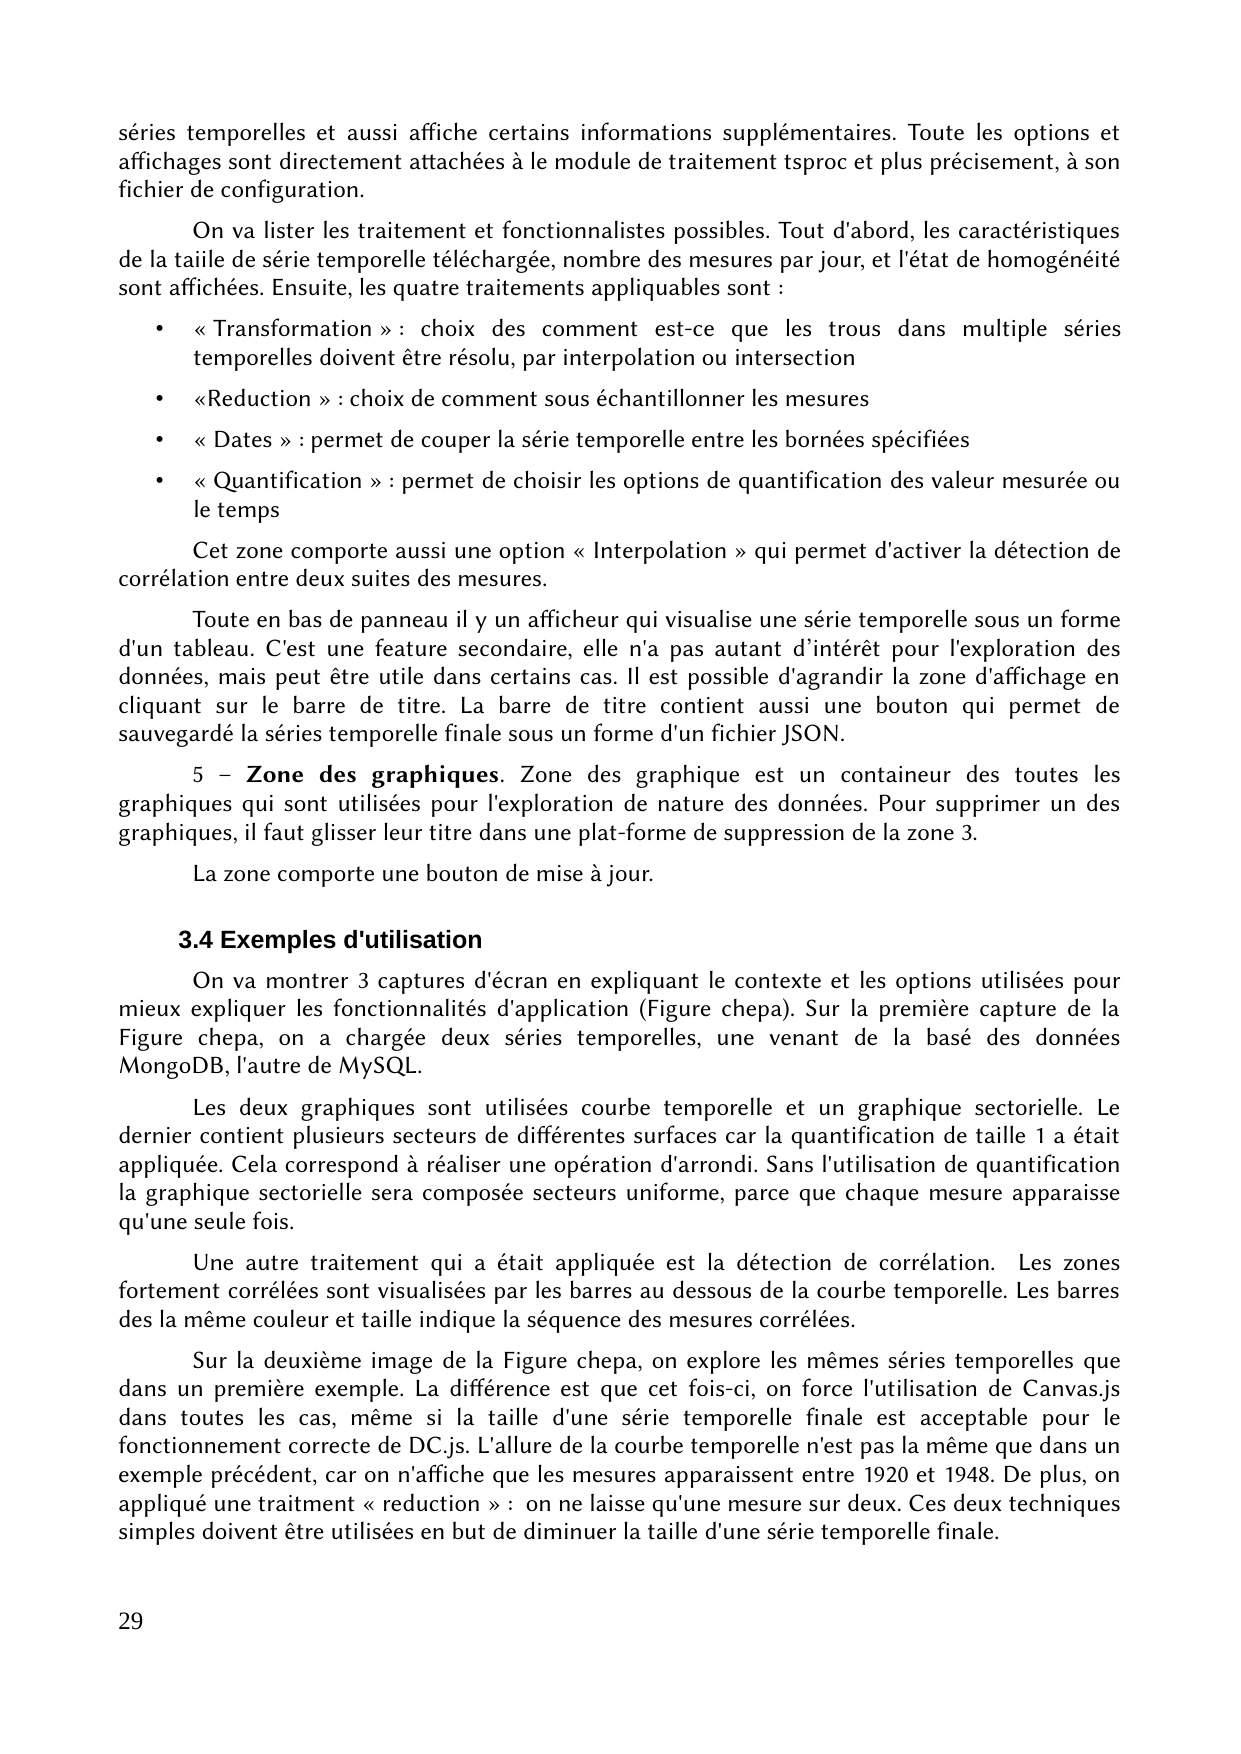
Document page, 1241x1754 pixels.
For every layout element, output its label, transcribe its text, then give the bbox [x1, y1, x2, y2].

text séries temporelles et aussi affiche certains informations supplémentaires. Toute les options et affichages sont directement attachées à le module de traitement tsproc et plus précisement, à son fichier de configuration. [118, 118, 1122, 204]
text Cet zone comporte aussi une option « Interpolation » qui permet d'activer la détection de corrélation entre deux suites des mesures. [118, 536, 1122, 593]
text On va montrer 3 captures d'écran en expliquant le contexte et les options utilisées pour mieux expliquer les fonctionnalités d'application (Figure chepa). Sur la première capture de la Figure chepa, on a chargée deux séries temporelles, une venant de la basé des données MongoDB, l'autre de MySQL. [118, 966, 1122, 1080]
text La zone comporte une bouton de mise à jour. [118, 858, 1122, 887]
text Les deux graphiques sont utilisées courbe temporelle et un graphique sectorielle. Le dernier contient plusieurs secteurs de différentes surfaces car la quantification de taille 1 a était appliquée. Cela correspond à réaliser une opération d'arrondi. Sans l'utilisation de quantification la graphique sectorielle sera composée secteurs uniforme, parce que chaque mesure apparaisse qu'une seule fois. [118, 1092, 1122, 1235]
text Sur la deuxième image de la Figure chepa, on explore les mêmes séries temporelles que dans un première exemple. La différence est que cet fois-ci, on force l'utilisation de Canvas.js dans toutes les cas, même si la taille d'une série temporelle finale est acceptable pour le fonctionnement correcte de DC.js. L'allure de la courbe temporelle n'est pas la même que dans un exemple précédent, car on n'affiche que les mesures apparaissent entre 1920 et 1948. De plus, on appliqué une traitment « reduction » : on ne laisse qu'une mesure sur deux. Ces deux techniques simples doivent être utilisées en but de diminuer la taille d'une série temporelle finale. [118, 1346, 1122, 1546]
text 5 – Zone des graphiques. Zone des graphique est un containeur des toutes les graphiques qui sont utilisées pour l'exploration de nature des données. Pour supprimer un des graphiques, il faut glisser leur titre dans une plat-forme de suppression de la zone 3. [118, 760, 1122, 846]
list « Transformation » : choix des comment est-ce que les trous dans multiple séries temporelles doivent être résolu, par interpolation ou intersection [156, 314, 1122, 371]
list «Reduction » : choix de comment sous échantillonner les mesures [156, 384, 1122, 412]
text On va lister les traitement et fonctionnalistes possibles. Tout d'abord, les caractéristiques de la taiile de série temporelle téléchargée, nombre des mesures par jour, et l'état de homogénéité sont affichées. Ensuite, les quatre traitements appliquables sont : [118, 216, 1122, 302]
text Toute en bas de panneau il y un afficheur qui visualise une série temporelle sous un forme d'un tableau. C'est une feature secondaire, elle n'a pas autant d’intérêt pour l'exploration des données, mais peut être utile dans certains cas. Il est possible d'agrandir la zone d'affichage en cliquant sur le barre de titre. La barre de titre contient aussi une bouton qui permet de sauvegardé la séries temporelle finale sous un forme d'un fichier JSON. [118, 605, 1122, 748]
list « Dates » : permet de couper la série temporelle entre les bornées spécifiées [156, 425, 1122, 453]
subtitle Exemples d'utilisation [118, 924, 1122, 953]
list « Quantification » : permet de choisir les options de quantification des valeur mesurée ou le temps [156, 466, 1122, 523]
text Une autre traitement qui a était appliquée est la détection de corrélation. Les zones fortement corrélées sont visualisées par les barres au dessous de la courbe temporelle. Les barres des la même couleur et taille indique la séquence des mesures corrélées. [118, 1248, 1122, 1333]
